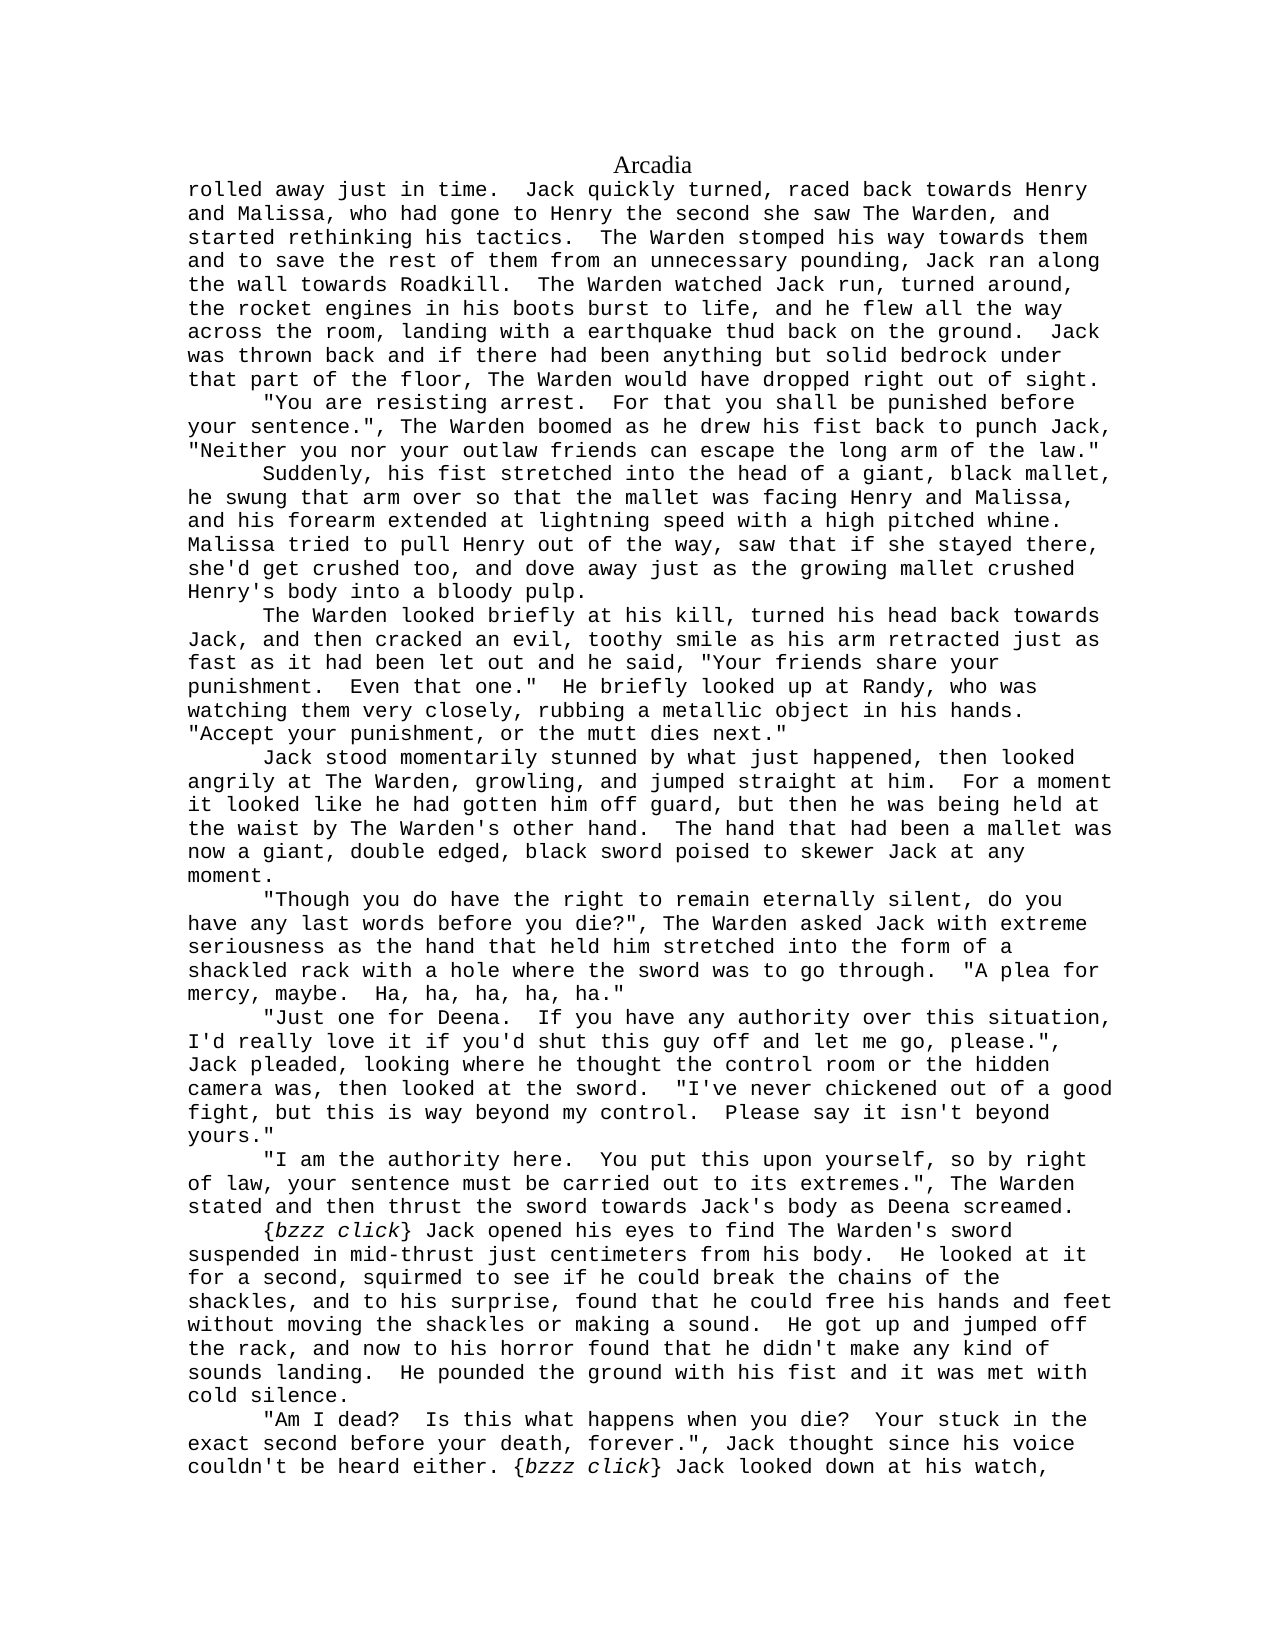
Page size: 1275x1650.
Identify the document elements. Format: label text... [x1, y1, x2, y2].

text Jack stood momentarily stunned by what just happened, then looked angrily at The Warden, growling, and jumped straight at him. For a moment it looked like he had gotten him off guard, but then he was being held at the waist by The Warden's other hand. The hand that had been a mallet was now a giant, double edged, black sword poised to skewer Jack at any moment. [187, 747, 1117, 889]
text The Warden looked briefly at his kill, turned his head back towards Jack, and then cracked an evil, toothy smile as his arm retracted just as fast as it had been let out and he said, "Your friends share your punishment. Even that one." He briefly looked up at Randy, who was watching them very closely, rubbing a metallic object in his hands. "Accept your punishment, or the mutt dies next." [187, 605, 1117, 747]
text Suddenly, his fist stretched into the head of a giant, black mallet, he swung that arm over so that the mallet was facing Henry and Malissa, and his forearm extended at lightning speed with a high pitched whine. Malissa tried to pull Henry out of the way, saw that if she stayed there, she'd get crushed too, and dove away just as the growing mallet crushed Henry's body into a bloody pulp. [187, 463, 1117, 605]
text "Just one for Deena. If you have any authority over this situation, I'd really love it if you'd shut this guy off and let me go, please.", Jack pleaded, looking where he thought the control room or the hidden camera was, then looked at the sword. "I've never chickened out of a good fight, but this is way beyond my control. Please say it isn't beyond yours." [187, 1007, 1117, 1149]
text "Am I dead? Is this what happens when you die? Your stuck in the exact second before your death, forever.", Jack thought since his voice couldn't be heard either. {bzzz click} Jack looked down at his watch, [187, 1409, 1117, 1480]
text "Though you do have the right to remain eternally silent, do you have any last words before you die?", The Warden asked Jack with extreme seriousness as the hand that held him stretched into the form of a shackled rack with a hole where the sword was to go through. "A plea for mercy, maybe. Ha, ha, ha, ha, ha." [187, 889, 1117, 1007]
text rolled away just in time. Jack quickly turned, raced back towards Henry and Malissa, who had gone to Henry the second she saw The Warden, and started rethinking his tactics. The Warden stomped his way towards them and to save the rest of them from an unnecessary pounding, Jack ran along the wall towards Roadkill. The Warden watched Jack run, turned around, the rocket engines in his boots burst to life, and he flew all the way across the room, landing with a earthquake thud back on the ground. Jack was thrown back and if there had been anything but solid bedrock under that part of the floor, The Warden would have dropped right out of sight. [187, 179, 1117, 392]
text {bzzz click} Jack opened his eyes to find The Warden's sword suspended in mid-thrust just centimeters from his body. He looked at it for a second, squirmed to see if he could break the chains of the shackles, and to his surprise, found that he could free his hands and feet without moving the shackles or making a sound. He got up and jumped off the rack, and now to his horror found that he didn't make any kind of sounds landing. He pounded the ground with his fist and it was met with cold silence. [187, 1220, 1117, 1409]
text "You are resisting arrest. For that you shall be punished before your sentence.", The Warden boomed as he drew his fist back to punch Jack, "Neither you nor your outlaw friends can escape the long arm of the law." [187, 392, 1117, 463]
text "I am the authority here. You put this upon yourself, so by right of law, your sentence must be carried out to its extremes.", The Warden stated and then thrust the sword towards Jack's body as Deena screamed. [187, 1149, 1117, 1220]
